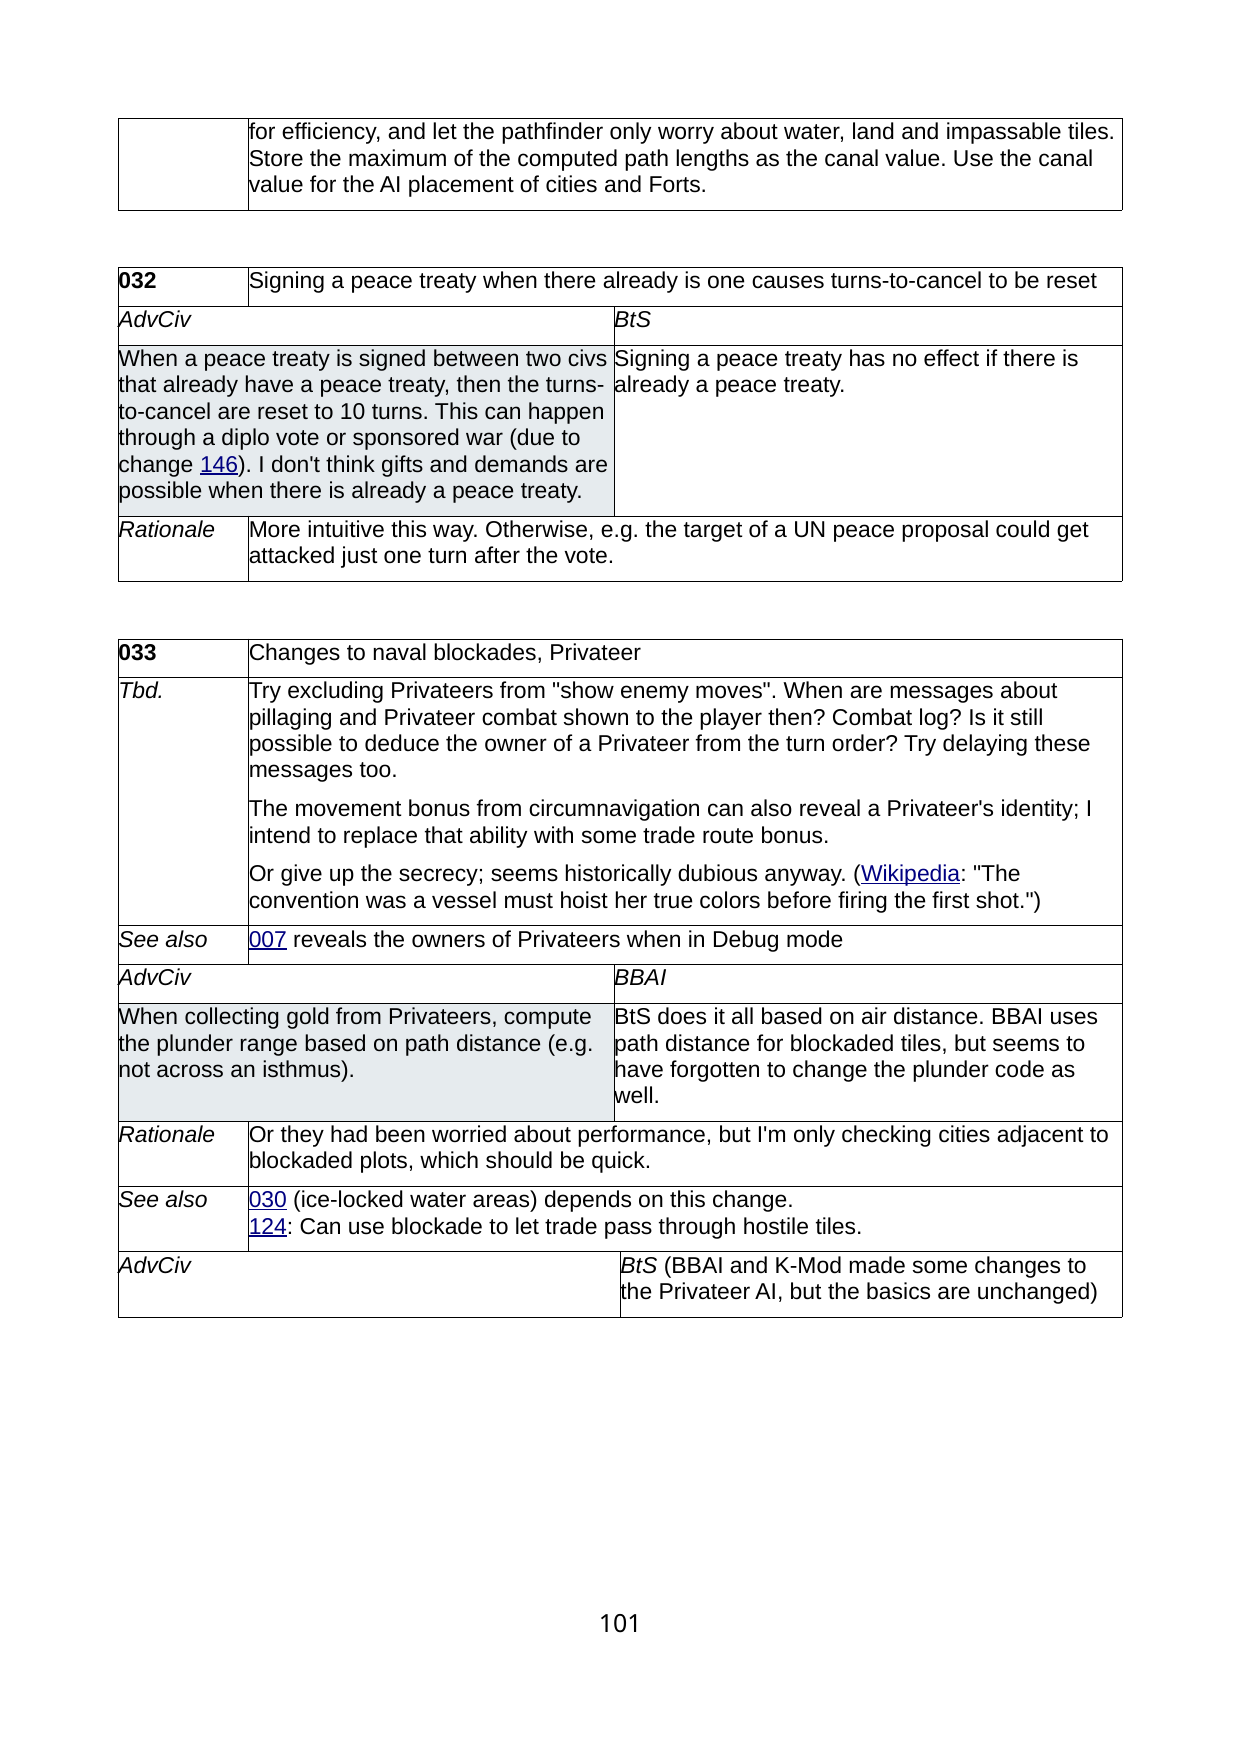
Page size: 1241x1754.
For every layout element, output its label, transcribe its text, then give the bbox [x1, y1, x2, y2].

table_cell See also [119, 926, 248, 964]
table_cell Rationale [119, 517, 248, 581]
table_cell BtS [615, 307, 1122, 345]
table_cell Rationale [119, 1122, 248, 1186]
table_cell Signing a peace treaty has no effect if there is already a peace treaty. [615, 346, 1122, 516]
table_cell When a peace treaty is signed between two civs that already have a peace treaty, then the turns-to-cancel are reset to 10 turns. This can happen through a diplo vote or sponsored war (due to change 146). I don't think gifts and demands are possible when there is already a peace treaty. [119, 346, 614, 516]
table_cell AdvCiv [119, 307, 614, 345]
table_cell See also [119, 1187, 248, 1251]
table_cell Or they had been worried about performance, but I'm only checking cities adjacent to blockaded plots, which should be quick. [249, 1122, 1122, 1186]
table_cell AdvCiv [119, 965, 614, 1003]
table_header 033 [119, 640, 248, 677]
table_cell Try excluding Privateers from "show enemy moves". When are messages about pillaging and Privateer combat shown to the player then? Combat log? Is it still possible to deduce the owner of a Privateer from the turn order? Try delaying these messages too. The movement bonus from circumnavigation can also reveal a Privateer's identity; I intend to replace that ability with some trade route bonus. Or give up the secrecy; seems historically dubious anyway. (Wikipedia: "The convention was a vessel must hoist her true colors before firing the first shot.") [249, 678, 1122, 925]
table_cell BtS does it all based on air distance. BBAI uses path distance for blockaded tiles, but seems to have forgotten to change the plunder code as well. [615, 1004, 1122, 1121]
table_cell AdvCiv [119, 1252, 620, 1317]
table_header Changes to naval blockades, Privateer [249, 640, 1122, 677]
table_cell 030 (ice-locked water areas) depends on this change. 124: Can use blockade to let trade pass through hostile tiles. [249, 1187, 1122, 1251]
table_cell More intuitive this way. Otherwise, e.g. the target of a UN peace proposal could get attacked just one turn after the vote. [249, 517, 1122, 581]
table_cell Tbd. [119, 678, 248, 925]
table_cell BtS (BBAI and K-Mod made some changes to the Privateer AI, but the basics are unchanged) [621, 1252, 1122, 1317]
table_cell [119, 119, 248, 210]
table_header Signing a peace treaty when there already is one causes turns-to-cancel to be reset [249, 268, 1122, 306]
table_cell When collecting gold from Privateers, compute the plunder range based on path distance (e.g. not across an isthmus). [119, 1004, 614, 1121]
table_cell BBAI [615, 965, 1122, 1003]
table_cell for efficiency, and let the pathfinder only worry about water, land and impassable tiles. Store the maximum of the computed path lengths as the canal value. Use the canal value for the AI placement of cities and Forts. [249, 119, 1122, 210]
table_cell 007 reveals the owners of Privateers when in Debug mode [249, 926, 1122, 964]
table_header 032 [119, 268, 248, 306]
